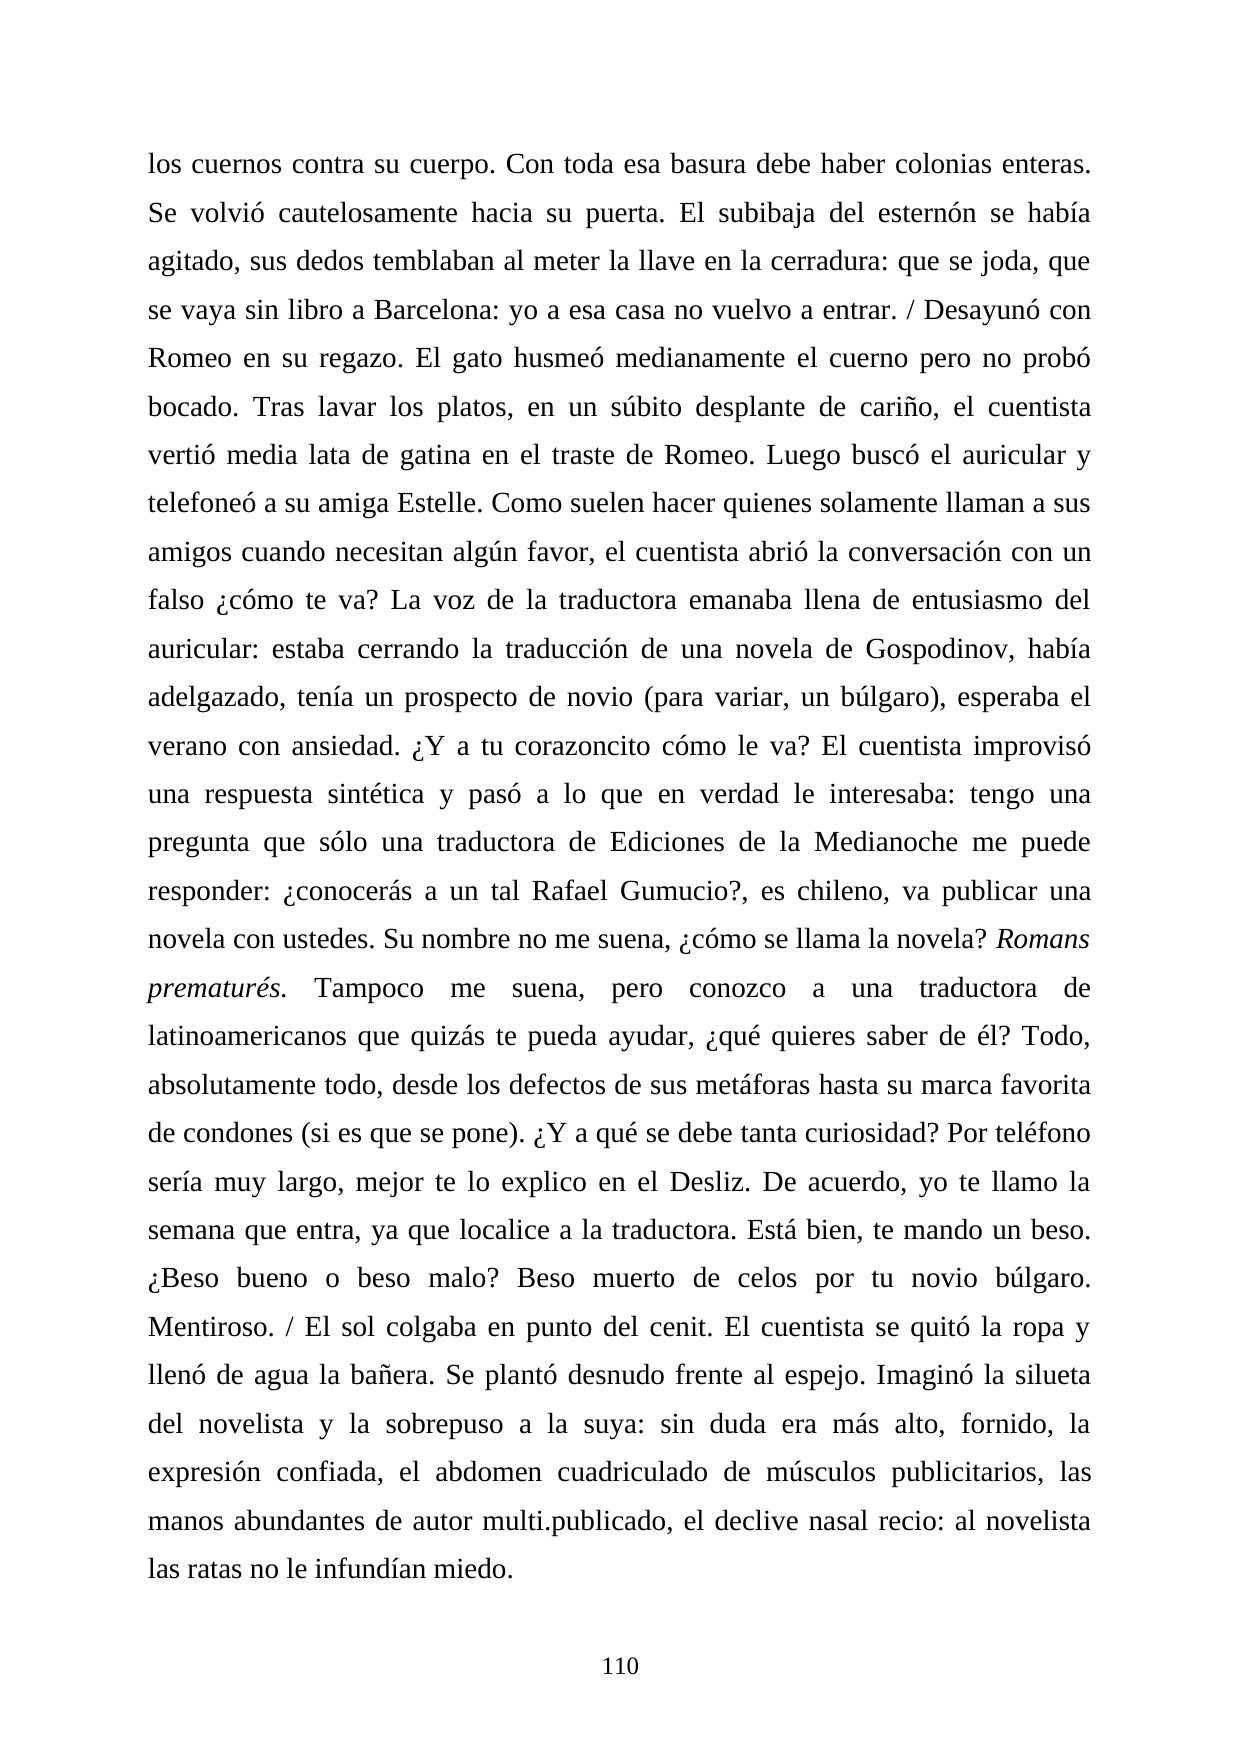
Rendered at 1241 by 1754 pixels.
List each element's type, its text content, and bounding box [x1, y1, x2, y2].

text los cuernos contra su cuerpo. Con toda esa basura debe haber colonias enteras. Se volvió cautelosamente hacia su puerta. El subibaja del esternón se había agitado, sus dedos temblaban al meter la llave en la cerradura: que se joda, que se vaya sin libro a Barcelona: yo a esa casa no vuelvo a entrar. / Desayunó con Romeo en su regazo. El gato husmeó medianamente el cuerno pero no probó bocado. Tras lavar los platos, en un súbito desplante de cariño, el cuentista vertió media lata de gatina en el traste de Romeo. Luego buscó el auricular y telefoneó a su amiga Estelle. Como suelen hacer quienes solamente llaman a sus amigos cuando necesitan algún favor, el cuentista abrió la conversación con un falso ¿cómo te va? La voz de la traductora emanaba llena de entusiasmo del auricular: estaba cerrando la traducción de una novela de Gospodinov, había adelgazado, tenía un prospecto de novio (para variar, un búlgaro), esperaba el verano con ansiedad. ¿Y a tu corazoncito cómo le va? El cuentista improvisó una respuesta sintética y pasó a lo que en verdad le interesaba: tengo una pregunta que sólo una traductora de Ediciones de la Medianoche me puede responder: ¿conocerás a un tal Rafael Gumucio?, es chileno, va publicar una novela con ustedes. Su nombre no me suena, ¿cómo se llama la novela? Romans prematurés. Tampoco me suena, pero conozco a una traductora de latinoamericanos que quizás te pueda ayudar, ¿qué quieres saber de él? Todo, absolutamente todo, desde los defectos de sus metáforas hasta su marca favorita de condones (si es que se pone). ¿Y a qué se debe tanta curiosidad? Por teléfono sería muy largo, mejor te lo explico en el Desliz. De acuerdo, yo te llamo la semana que entra, ya que localice a la traductora. Está bien, te mando un beso. ¿Beso bueno o beso malo? Beso muerto de celos por tu novio búlgaro. Mentiroso. / El sol colgaba en punto del cenit. El cuentista se quitó la ropa y llenó de agua la bañera. Se plantó desnudo frente al espejo. Imaginó la silueta del novelista y la sobrepuso a la suya: sin duda era más alto, fornido, la expresión confiada, el abdomen cuadriculado de músculos publicitarios, las manos abundantes de autor multi.publicado, el declive nasal recio: al novelista las ratas no le infundían miedo. [148, 148, 1092, 1585]
